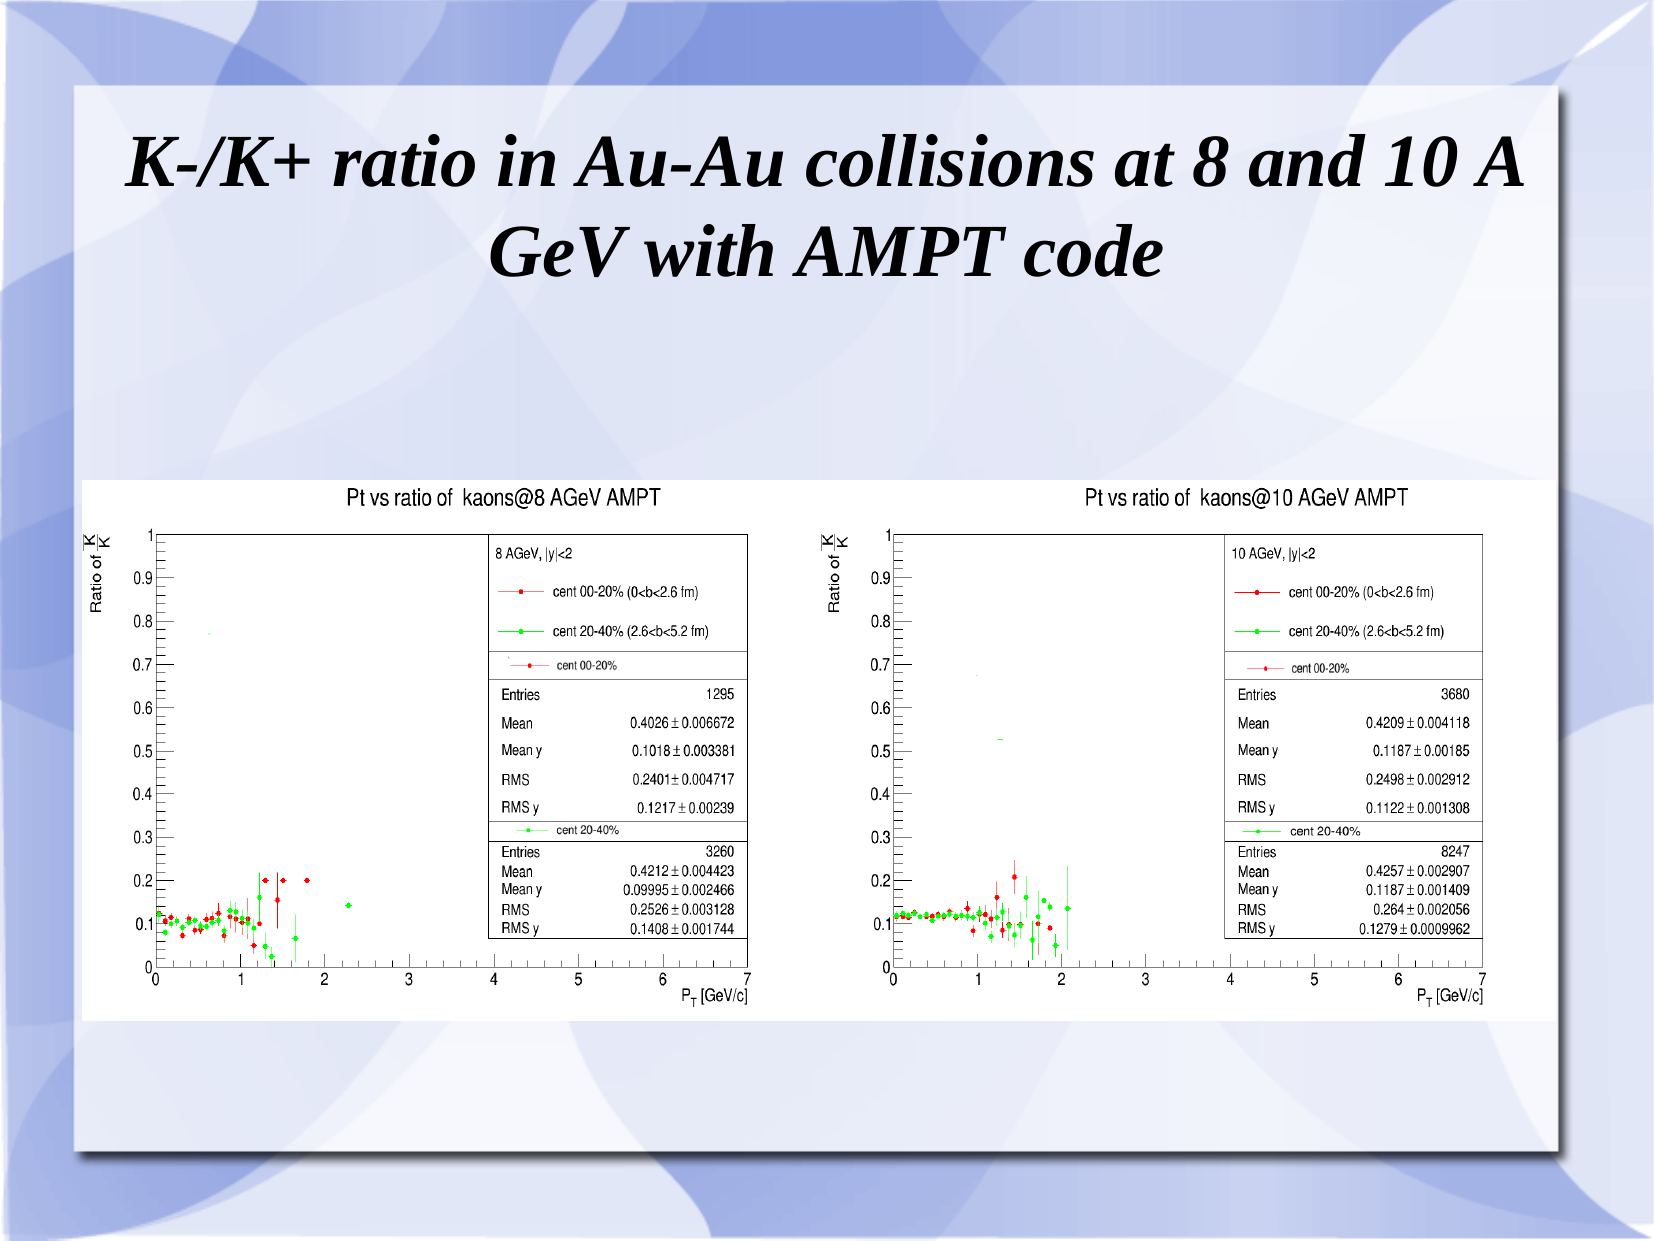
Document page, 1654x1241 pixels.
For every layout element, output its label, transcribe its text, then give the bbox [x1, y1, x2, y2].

title K-/K+ ratio in Au-Au collisions at 8 and 10 A GeV with AMPT code [82, 94, 1571, 302]
picture [82, 480, 1556, 1021]
